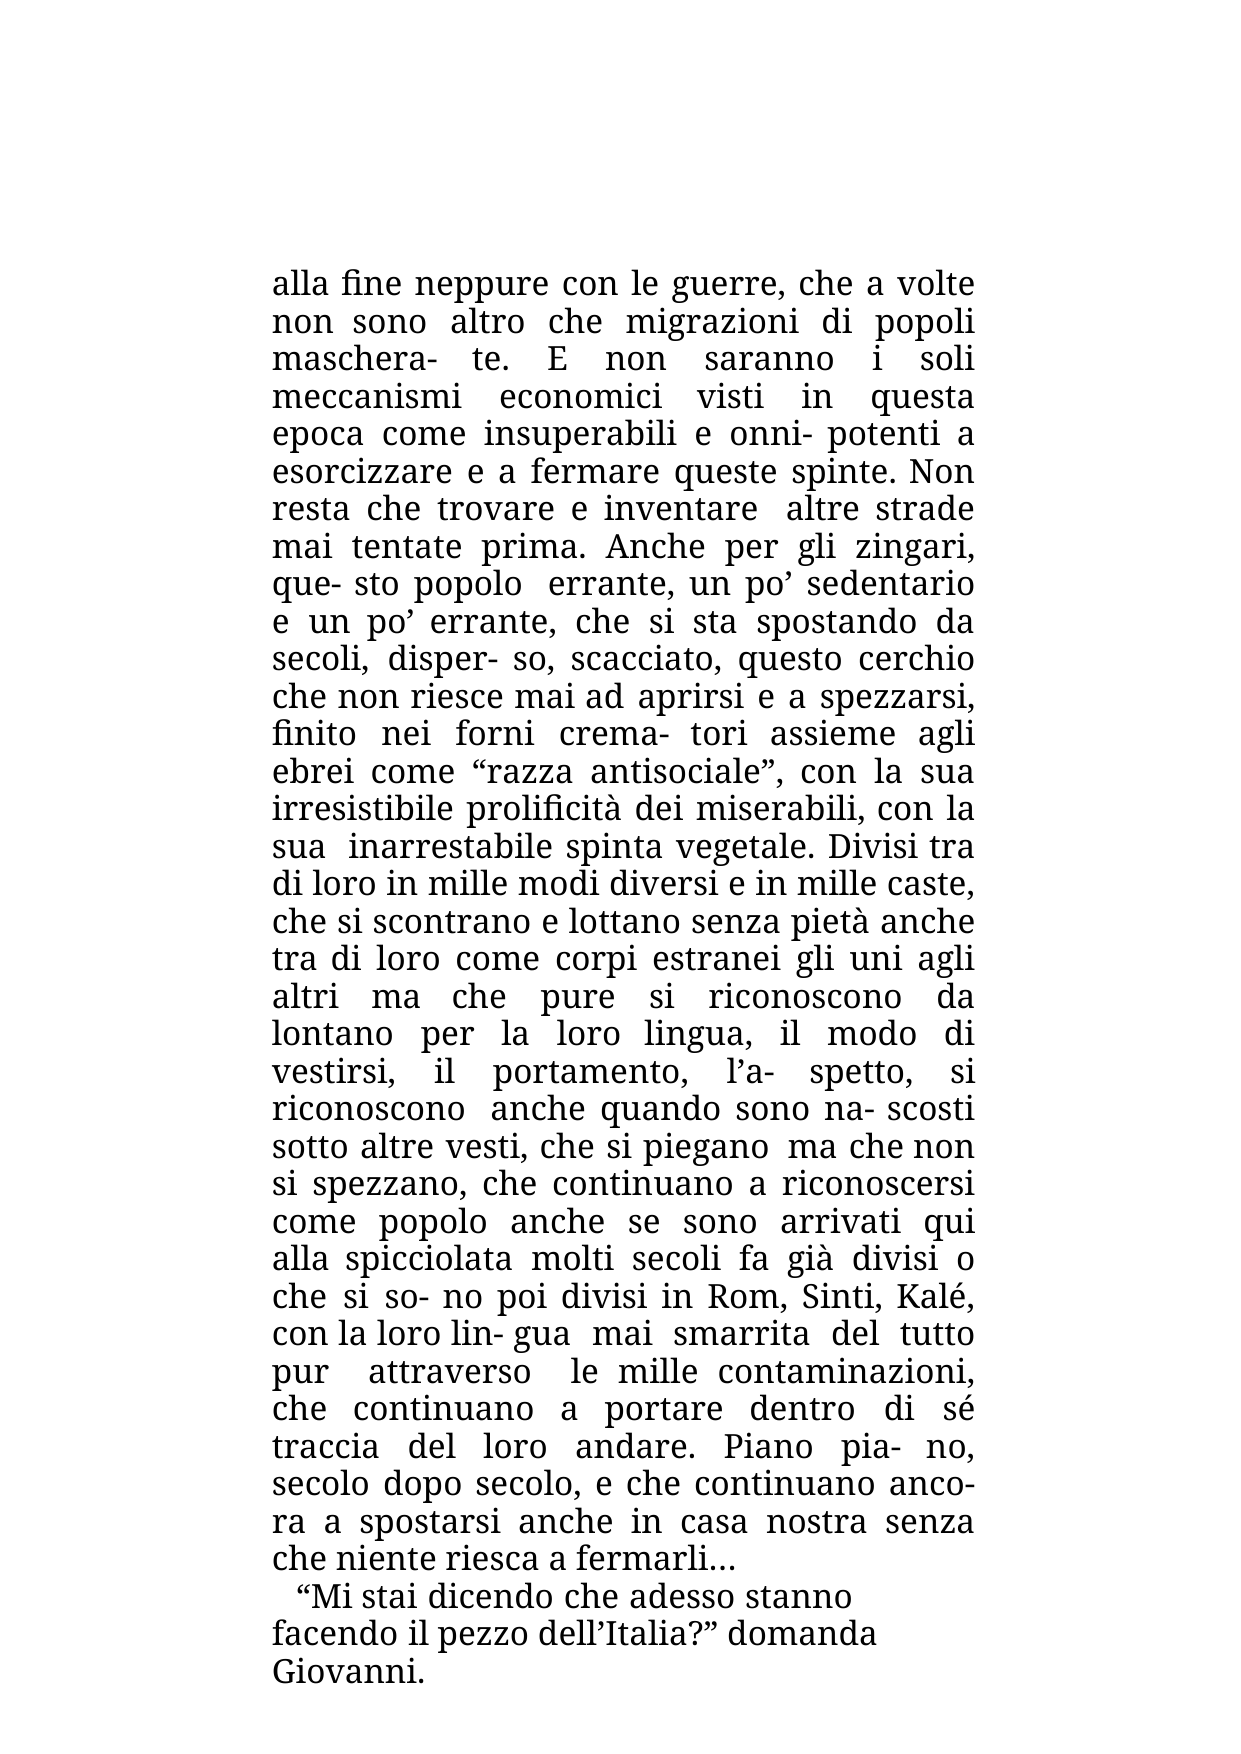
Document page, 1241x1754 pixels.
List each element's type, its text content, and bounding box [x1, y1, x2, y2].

text “Mi stai dicendo che adesso stanno facendo il pezzo dell’Italia?” domanda Giovanni. [272, 1578, 975, 1691]
text alla fine neppure con le guerre, che a volte non sono altro che migrazioni di popoli maschera- te. E non saranno i soli meccanismi economici visti in questa epoca come insuperabili e onni- potenti a esorcizzare e a fermare queste spinte. Non resta che trovare e inventare altre strade mai tentate prima. Anche per gli zingari, que- sto popolo errante, un po’ sedentario e un po’ errante, che si sta spostando da secoli, disper- so, scacciato, questo cerchio che non riesce mai ad aprirsi e a spezzarsi, finito nei forni crema- tori assieme agli ebrei come “razza antisociale”, con la sua irresistibile prolificità dei miserabili, con la sua inarrestabile spinta vegetale. Divisi tra di loro in mille modi diversi e in mille caste, che si scontrano e lottano senza pietà anche tra di loro come corpi estranei gli uni agli altri ma che pure si riconoscono da lontano per la loro lingua, il modo di vestirsi, il portamento, l’a- spetto, si riconoscono anche quando sono na- scosti sotto altre vesti, che si piegano ma che non si spezzano, che continuano a riconoscersi come popolo anche se sono arrivati qui alla spicciolata molti secoli fa già divisi o che si so- no poi divisi in Rom, Sinti, Kalé, con la loro lin- gua mai smarrita del tutto pur attraverso le mille contaminazioni, che continuano a portare dentro di sé traccia del loro andare. Piano pia- no, secolo dopo secolo, e che continuano anco- ra a spostarsi anche in casa nostra senza che niente riesca a fermarli… [272, 266, 975, 1578]
